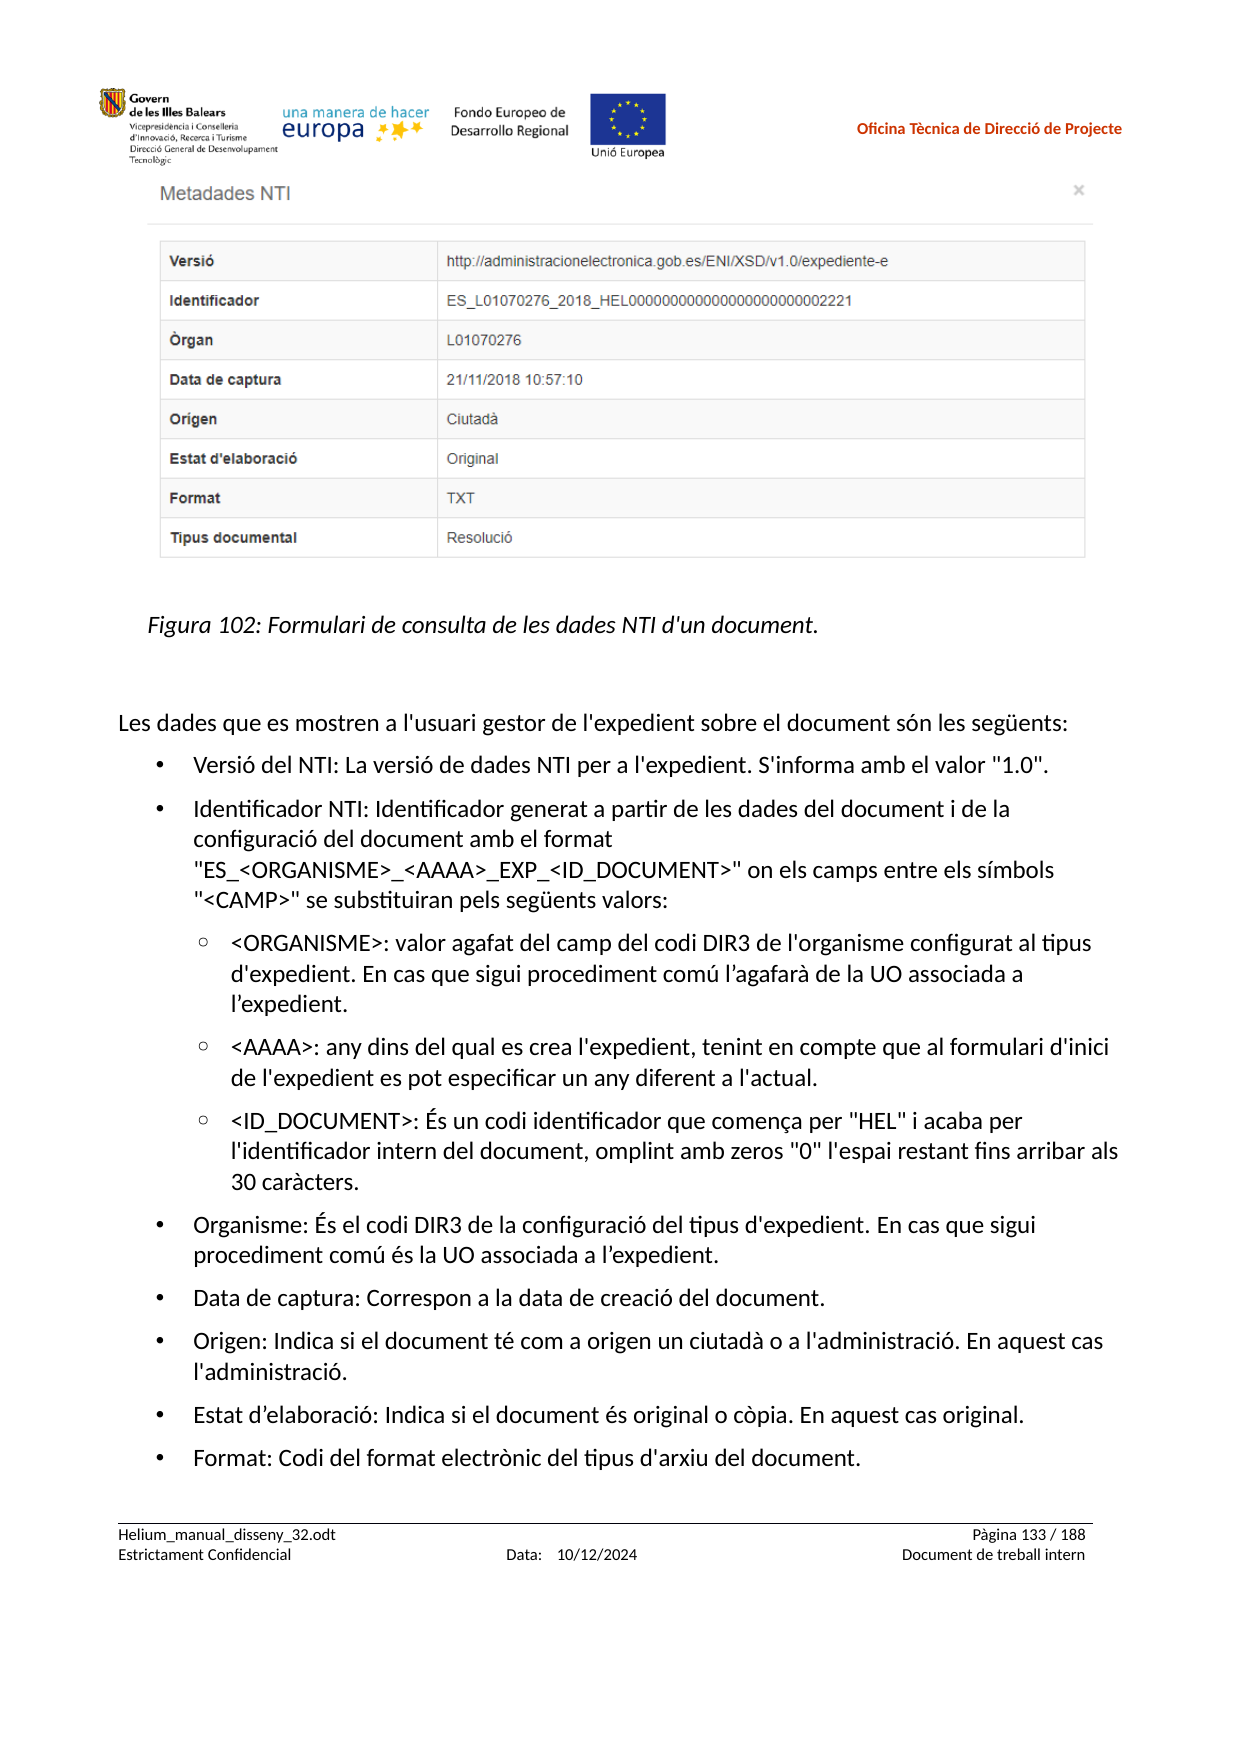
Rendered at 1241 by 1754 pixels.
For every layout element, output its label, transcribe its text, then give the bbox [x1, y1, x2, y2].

picture [99, 87, 668, 166]
text Figura 102: Formulari de consulta de les dades NTI d'un document. [147, 579, 1093, 640]
list Format: Codi del format electrònic del tipus d'arxiu del document. [156, 1442, 1122, 1473]
list Organisme: És el codi DIR3 de la configuració del tipus d'expedient. En cas que sigui procediment comú és la UO associada a l’expedient. [156, 1209, 1122, 1270]
list Versió del NTI: La versió de dades NTI per a l'expedient. S'informa amb el valor "1.0". [156, 750, 1122, 780]
list Identificador NTI: Identificador generat a partir de les dades del document i de la configuració del document amb el format "ES_<ORGANISME>_<AAAA>_EXP_<ID_DOCUMENT>" on els camps entre els símbols "<CAMP>" se substituiran pels següents valors: [156, 793, 1122, 915]
list Data de captura: Correspon a la data de creació del document. [156, 1282, 1122, 1313]
list <ORGANISME>: valor agafat del camp del codi DIR3 de l'organisme configurat al tipus d'expedient. En cas que sigui procediment comú l’agafarà de la UO associada a l’expedient. [193, 927, 1122, 1019]
list Estat d’elaboració: Indica si el document és original o còpia. En aquest cas original. [156, 1399, 1122, 1429]
list Origen: Indica si el document té com a origen un ciutadà o a l'administració. En aquest cas l'administració. [156, 1326, 1122, 1387]
list <AAAA>: any dins del qual es crea l'expedient, tenint en compte que al formulari d'inici de l'expedient es pot especificar un any diferent a l'actual. [193, 1031, 1122, 1092]
text Les dades que es mostren a l'usuari gestor de l'expedient sobre el document són les següents: [118, 707, 1122, 737]
picture [147, 167, 1094, 579]
list <ID_DOCUMENT>: És un codi identificador que comença per "HEL" i acaba per l'identificador intern del document, omplint amb zeros "0" l'espai restant fins arribar als 30 caràcters. [193, 1105, 1122, 1196]
